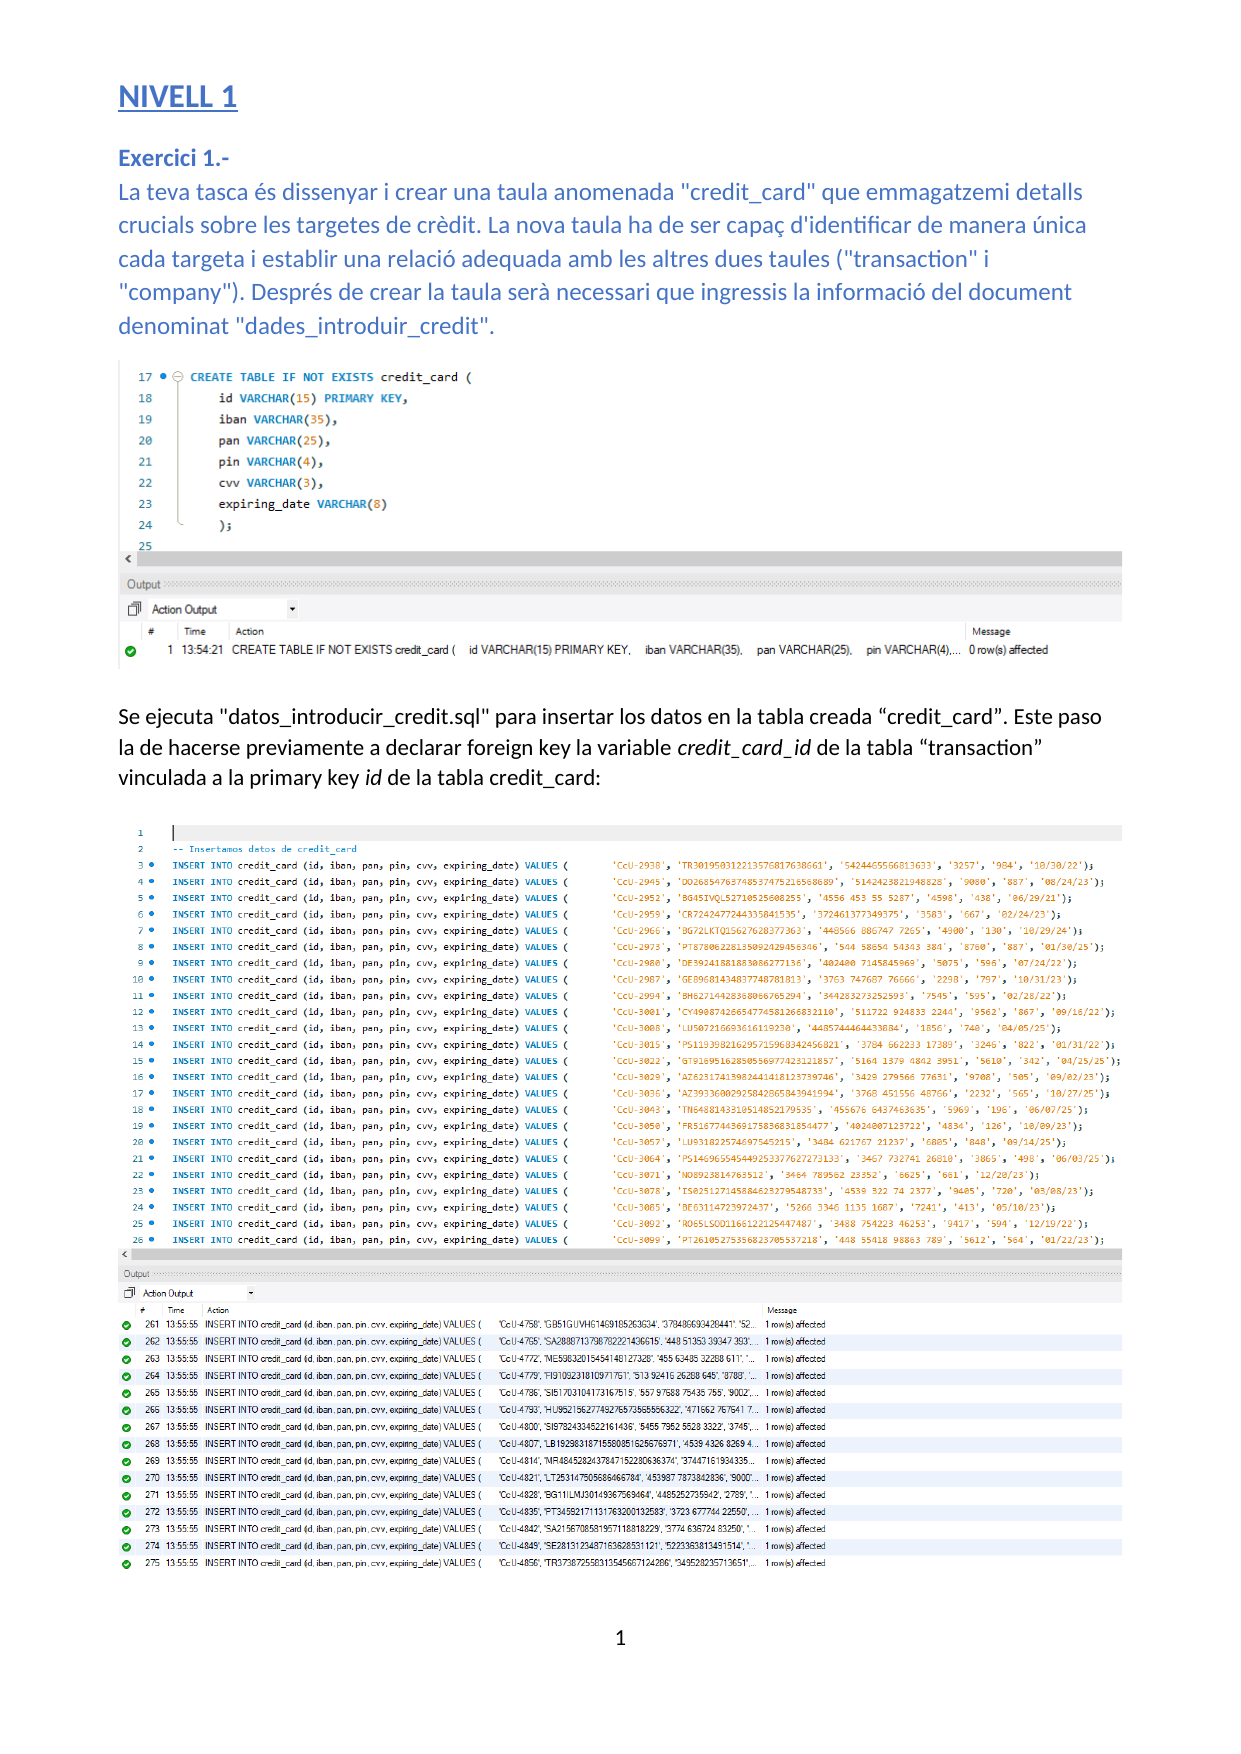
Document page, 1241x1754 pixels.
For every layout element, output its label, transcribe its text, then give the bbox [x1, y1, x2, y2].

text Se ejecuta "datos_introducir_credit.sql" para insertar los datos en la tabla creada “credit_card”. Este paso la de hacerse previamente a declarar foreign key la variable credit_card_id de la tabla “transaction” vinculada a la primary key id de la tabla credit_card: [118, 702, 1122, 791]
text NIVELL 1 [118, 75, 1122, 116]
text Exercici 1.- [118, 142, 1122, 173]
text La teva tasca és dissenyar i crear una taula anomenada "credit_card" que emmagatzemi detalls crucials sobre les targetes de crèdit. La nova taula ha de ser capaç d'identificar de manera única cada targeta i establir una relació adequada amb les altres dues taules ("transaction" i "company"). Després de crear la taula serà necessari que ingressis la informació del document denominat "dades_introduir_credit". [118, 176, 1122, 340]
